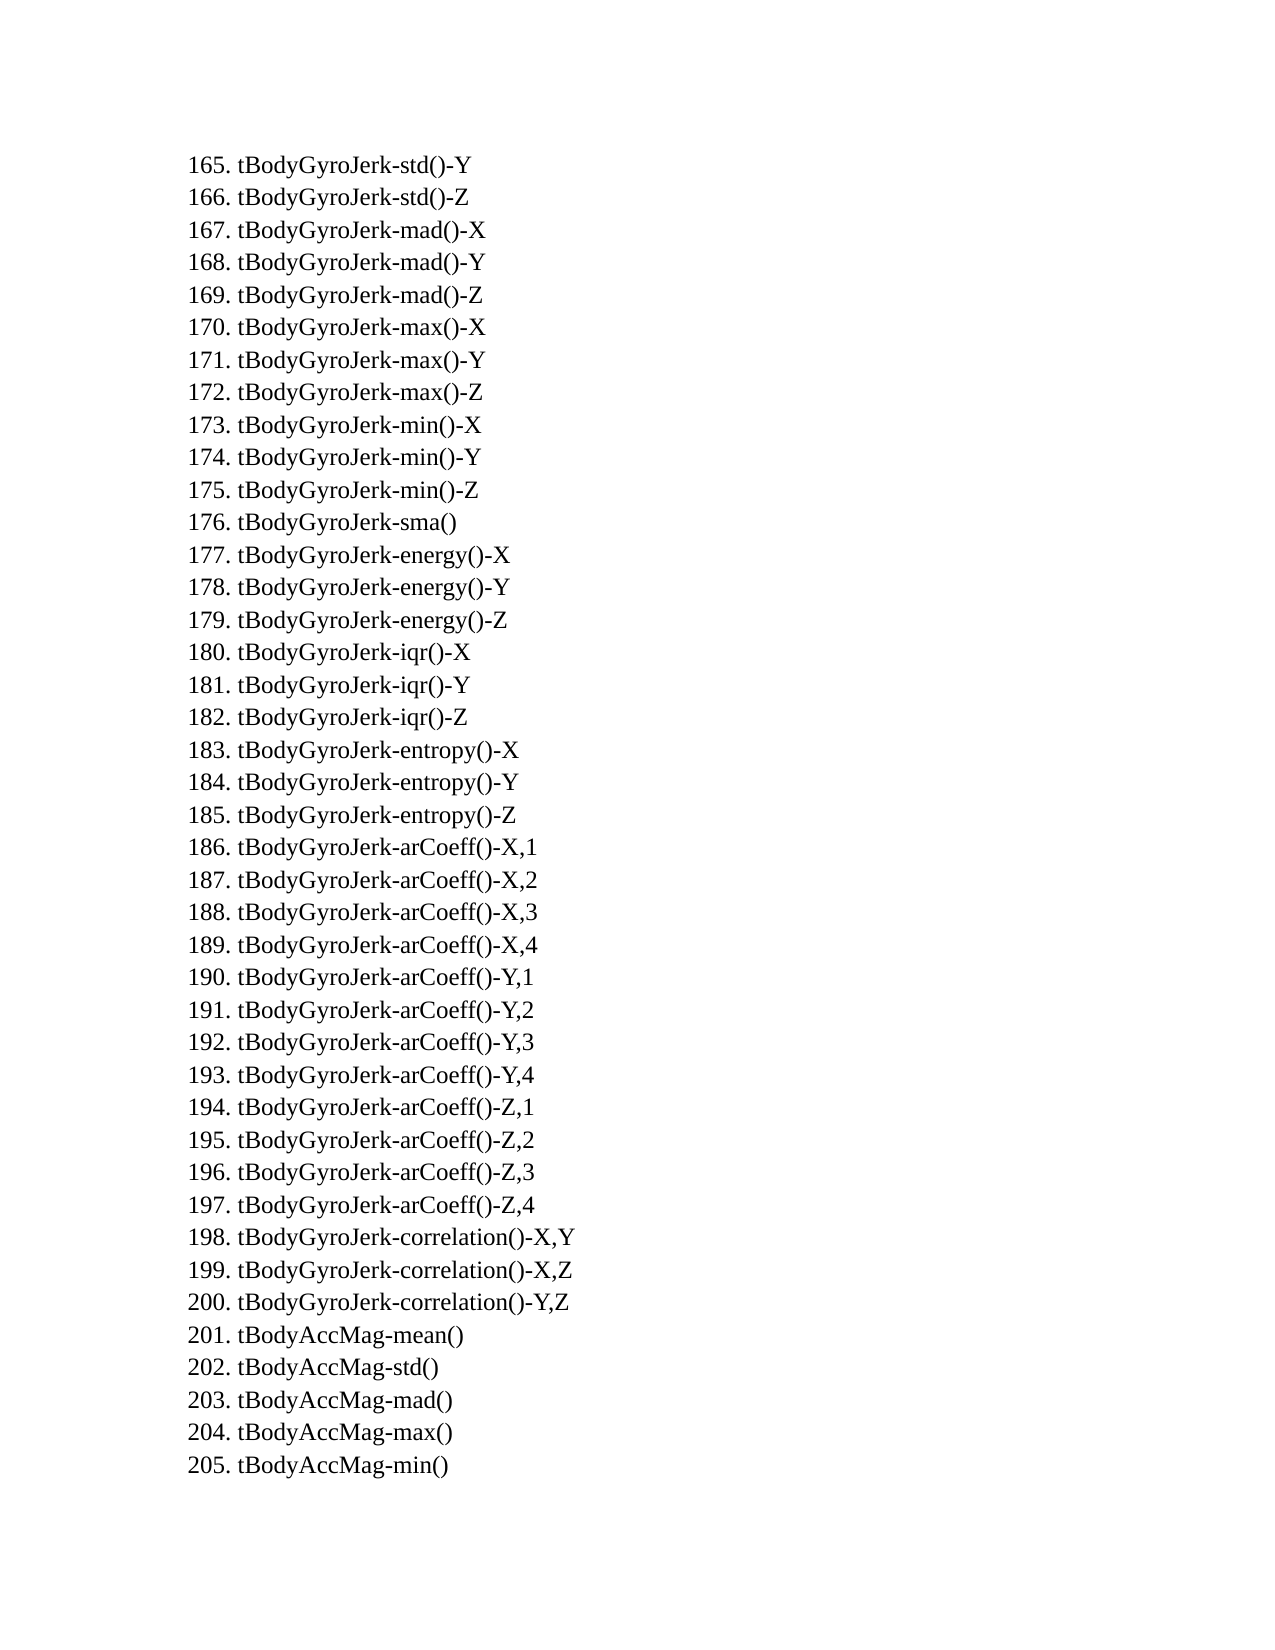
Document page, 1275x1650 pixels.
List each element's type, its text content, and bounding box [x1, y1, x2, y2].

list tBodyGyroJerk-arCoeff()-Z,3 [187, 1157, 1087, 1186]
list tBodyAccMag-std() [187, 1352, 1087, 1381]
list tBodyGyroJerk-arCoeff()-Y,2 [187, 995, 1087, 1024]
list tBodyAccMag-min() [187, 1450, 1087, 1479]
list tBodyGyroJerk-min()-X [187, 410, 1087, 439]
list tBodyGyroJerk-arCoeff()-Y,4 [187, 1060, 1087, 1089]
list tBodyGyroJerk-mad()-Z [187, 280, 1087, 309]
list tBodyGyroJerk-correlation()-Y,Z [187, 1287, 1087, 1316]
list tBodyGyroJerk-entropy()-Z [187, 800, 1087, 829]
list tBodyGyroJerk-arCoeff()-X,1 [187, 832, 1087, 861]
list tBodyGyroJerk-arCoeff()-Y,3 [187, 1027, 1087, 1056]
list tBodyGyroJerk-arCoeff()-Y,1 [187, 962, 1087, 991]
list tBodyGyroJerk-iqr()-Z [187, 702, 1087, 731]
list tBodyGyroJerk-arCoeff()-Z,1 [187, 1092, 1087, 1121]
list tBodyGyroJerk-correlation()-X,Y [187, 1222, 1087, 1251]
list tBodyGyroJerk-std()-Z [187, 182, 1087, 211]
list tBodyGyroJerk-correlation()-X,Z [187, 1255, 1087, 1284]
list tBodyGyroJerk-arCoeff()-Z,2 [187, 1125, 1087, 1154]
list tBodyGyroJerk-arCoeff()-X,3 [187, 897, 1087, 926]
list tBodyGyroJerk-std()-Y [187, 150, 1087, 179]
list tBodyGyroJerk-min()-Z [187, 475, 1087, 504]
list tBodyGyroJerk-iqr()-X [187, 637, 1087, 666]
list tBodyGyroJerk-max()-Y [187, 345, 1087, 374]
list tBodyGyroJerk-energy()-Y [187, 572, 1087, 601]
list tBodyGyroJerk-iqr()-Y [187, 670, 1087, 699]
list tBodyGyroJerk-arCoeff()-X,4 [187, 930, 1087, 959]
list tBodyGyroJerk-arCoeff()-X,2 [187, 865, 1087, 894]
list tBodyAccMag-mad() [187, 1385, 1087, 1414]
list tBodyGyroJerk-entropy()-X [187, 735, 1087, 764]
list tBodyGyroJerk-energy()-Z [187, 605, 1087, 634]
list tBodyGyroJerk-min()-Y [187, 442, 1087, 471]
list tBodyGyroJerk-sma() [187, 507, 1087, 536]
list tBodyGyroJerk-mad()-Y [187, 247, 1087, 276]
list tBodyGyroJerk-arCoeff()-Z,4 [187, 1190, 1087, 1219]
list tBodyGyroJerk-max()-Z [187, 377, 1087, 406]
list tBodyGyroJerk-entropy()-Y [187, 767, 1087, 796]
list tBodyGyroJerk-mad()-X [187, 215, 1087, 244]
list tBodyAccMag-mean() [187, 1320, 1087, 1349]
list tBodyGyroJerk-max()-X [187, 312, 1087, 341]
list tBodyGyroJerk-energy()-X [187, 540, 1087, 569]
list tBodyAccMag-max() [187, 1417, 1087, 1446]
